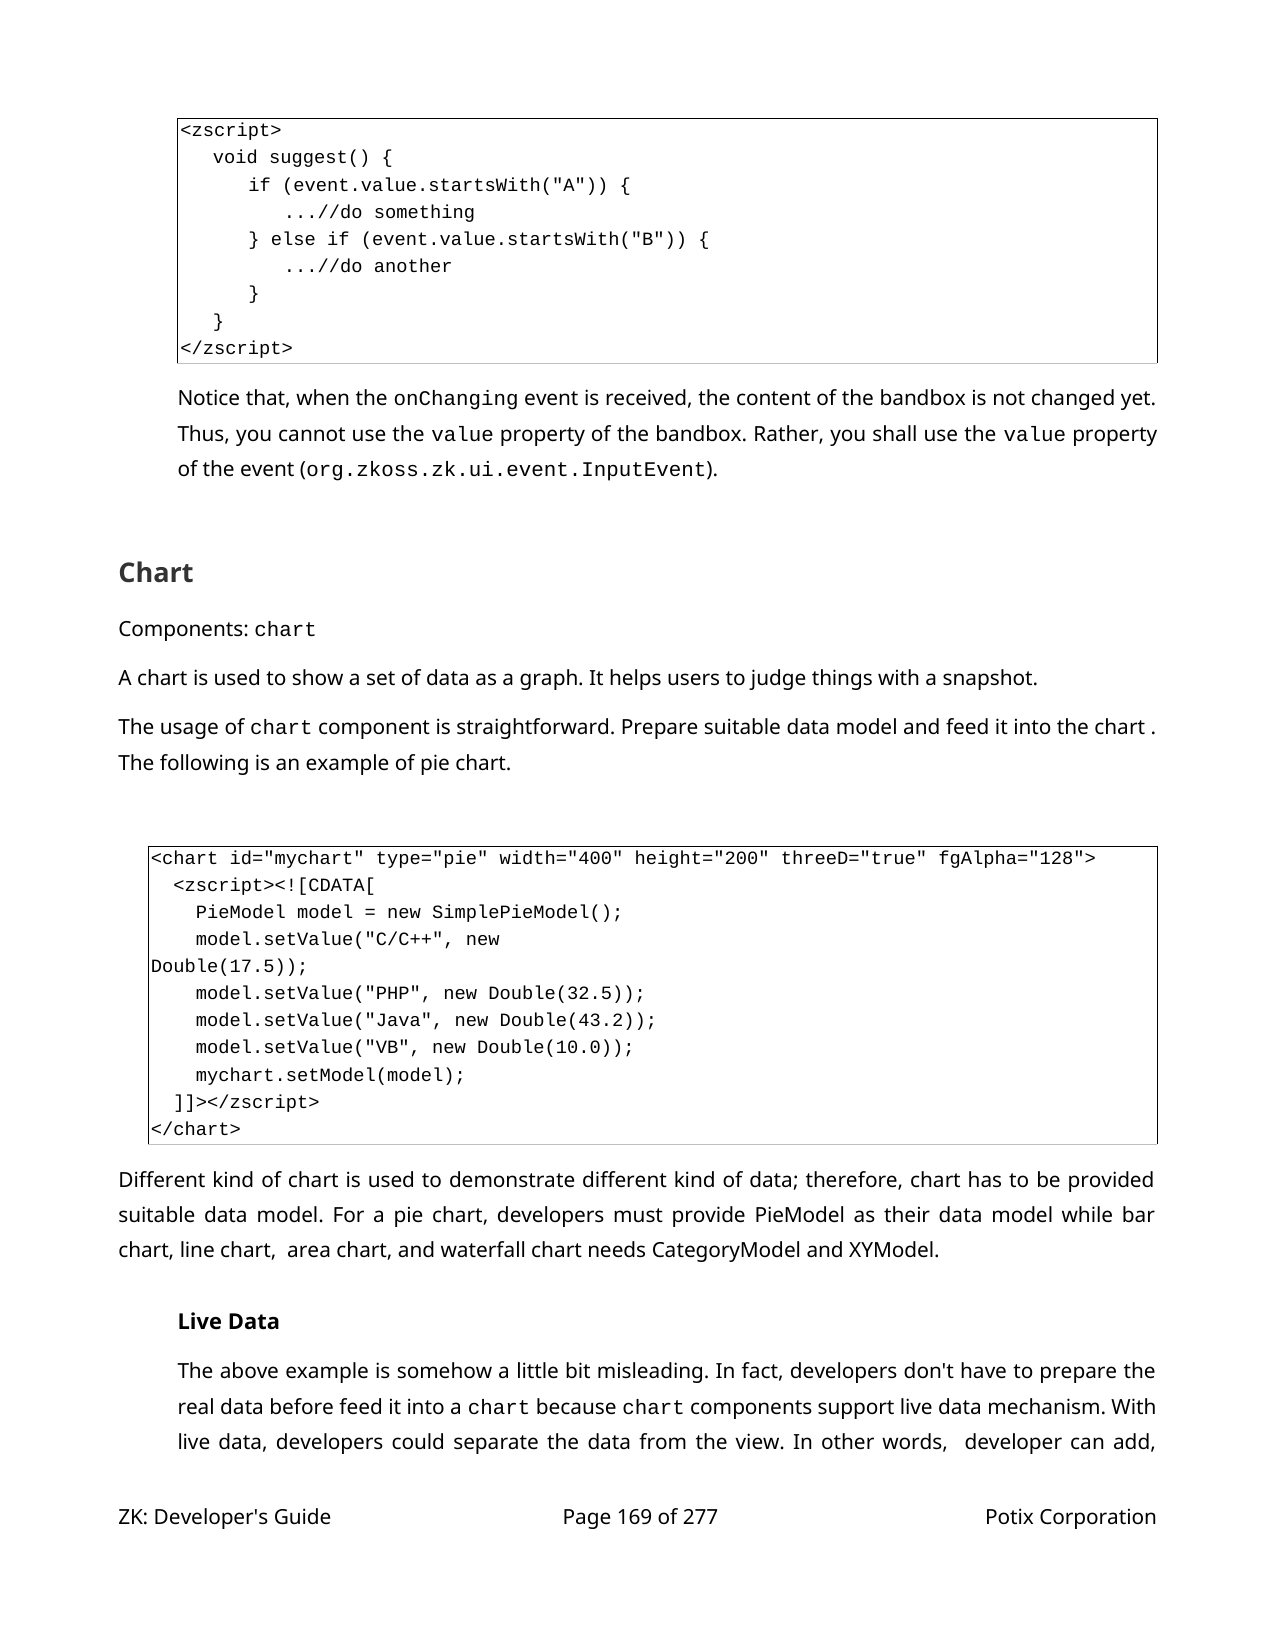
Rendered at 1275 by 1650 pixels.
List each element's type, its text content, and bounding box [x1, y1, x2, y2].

text if (event.value.startsWith("A")) { [178, 172, 1157, 197]
text <chart id="mychart" type="pie" width="400" height="200" threeD="true" fgAlpha="128"> [149, 847, 1157, 870]
text } else if (event.value.startsWith("B")) { [178, 227, 1157, 251]
text PieModel model = new SimplePieModel(); [149, 900, 1157, 924]
text model.setValue("VB", new Double(10.0)); [149, 1035, 1157, 1059]
text } [178, 308, 1157, 333]
text The usage of chart component is straightforward. Prepare suitable data model and feed it into the chart . The following is an example of pie chart. [118, 712, 1157, 776]
subtitle Chart [118, 554, 1157, 591]
text model.setValue("Java", new Double(43.2)); [149, 1008, 1157, 1032]
subtitle Live Data [177, 1306, 1157, 1336]
text void suggest() { [178, 145, 1157, 169]
text ...//do something [178, 200, 1157, 224]
text model.setValue("PHP", new Double(32.5)); [149, 981, 1157, 1005]
text </zscript> [178, 336, 1157, 363]
text A chart is used to show a set of data as a graph. It helps users to judge things with a snapshot. [118, 663, 1157, 692]
text Different kind of chart is used to demonstrate different kind of data; therefore, chart has to be provided suitable data model. For a pie chart, developers must provide PieModel as their data model while bar chart, line chart, area chart, and waterfall chart needs CategoryModel and XYModel. [118, 1165, 1157, 1263]
text ...//do another [178, 254, 1157, 278]
text <zscript><![CDATA[ [149, 873, 1157, 897]
text ]]></zscript> [149, 1090, 1157, 1114]
text model.setValue("C/C++", new Double(17.5)); [149, 927, 1157, 978]
text <zscript> [178, 119, 1157, 142]
text The above example is somehow a little bit misleading. In fact, developers don't have to prepare the real data before feed it into a chart because chart components support live data mechanism. With live data, developers could separate the data from the view. In other words, developer can add, [177, 1357, 1157, 1456]
text </chart> [149, 1117, 1157, 1144]
text Components: chart [118, 614, 1157, 643]
text Notice that, when the onChanging event is received, the content of the bandbox is not changed yet. Thus, you cannot use the value property of the bandbox. Rather, you shall use the value property of the event (org.zkoss.zk.ui.event.InputEvent). [177, 383, 1157, 483]
text } [178, 281, 1157, 306]
text mychart.setModel(model); [149, 1062, 1157, 1087]
